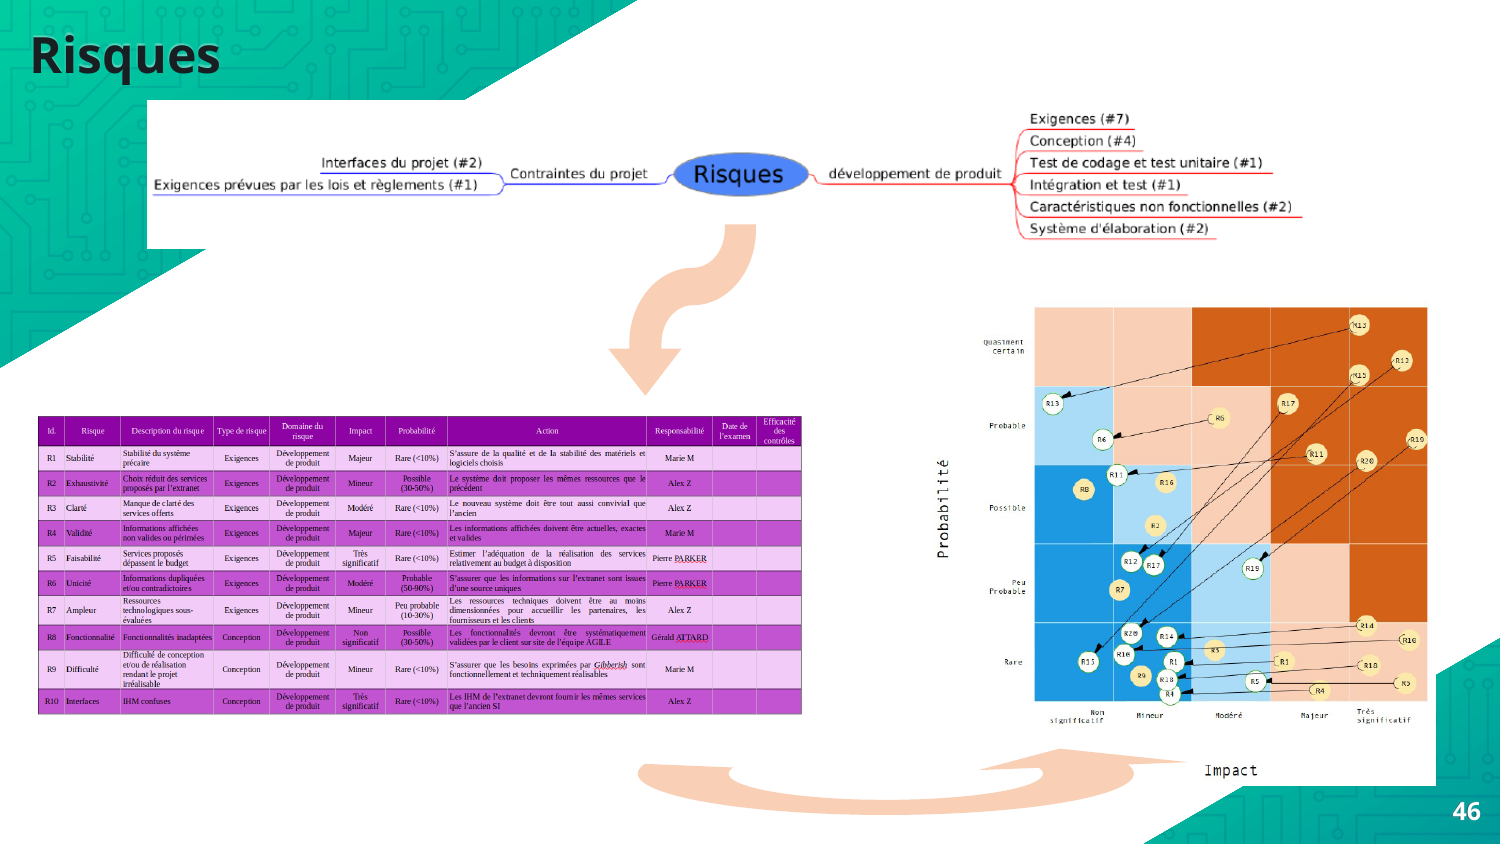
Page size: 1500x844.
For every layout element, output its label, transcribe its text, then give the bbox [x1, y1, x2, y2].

picture [35, 413, 804, 716]
picture [147, 100, 1323, 249]
slide_number [1391, 779, 1482, 844]
text_box [637, 748, 1189, 815]
title Risques [29, 29, 1249, 88]
text_box [608, 224, 756, 396]
picture [927, 299, 1436, 786]
